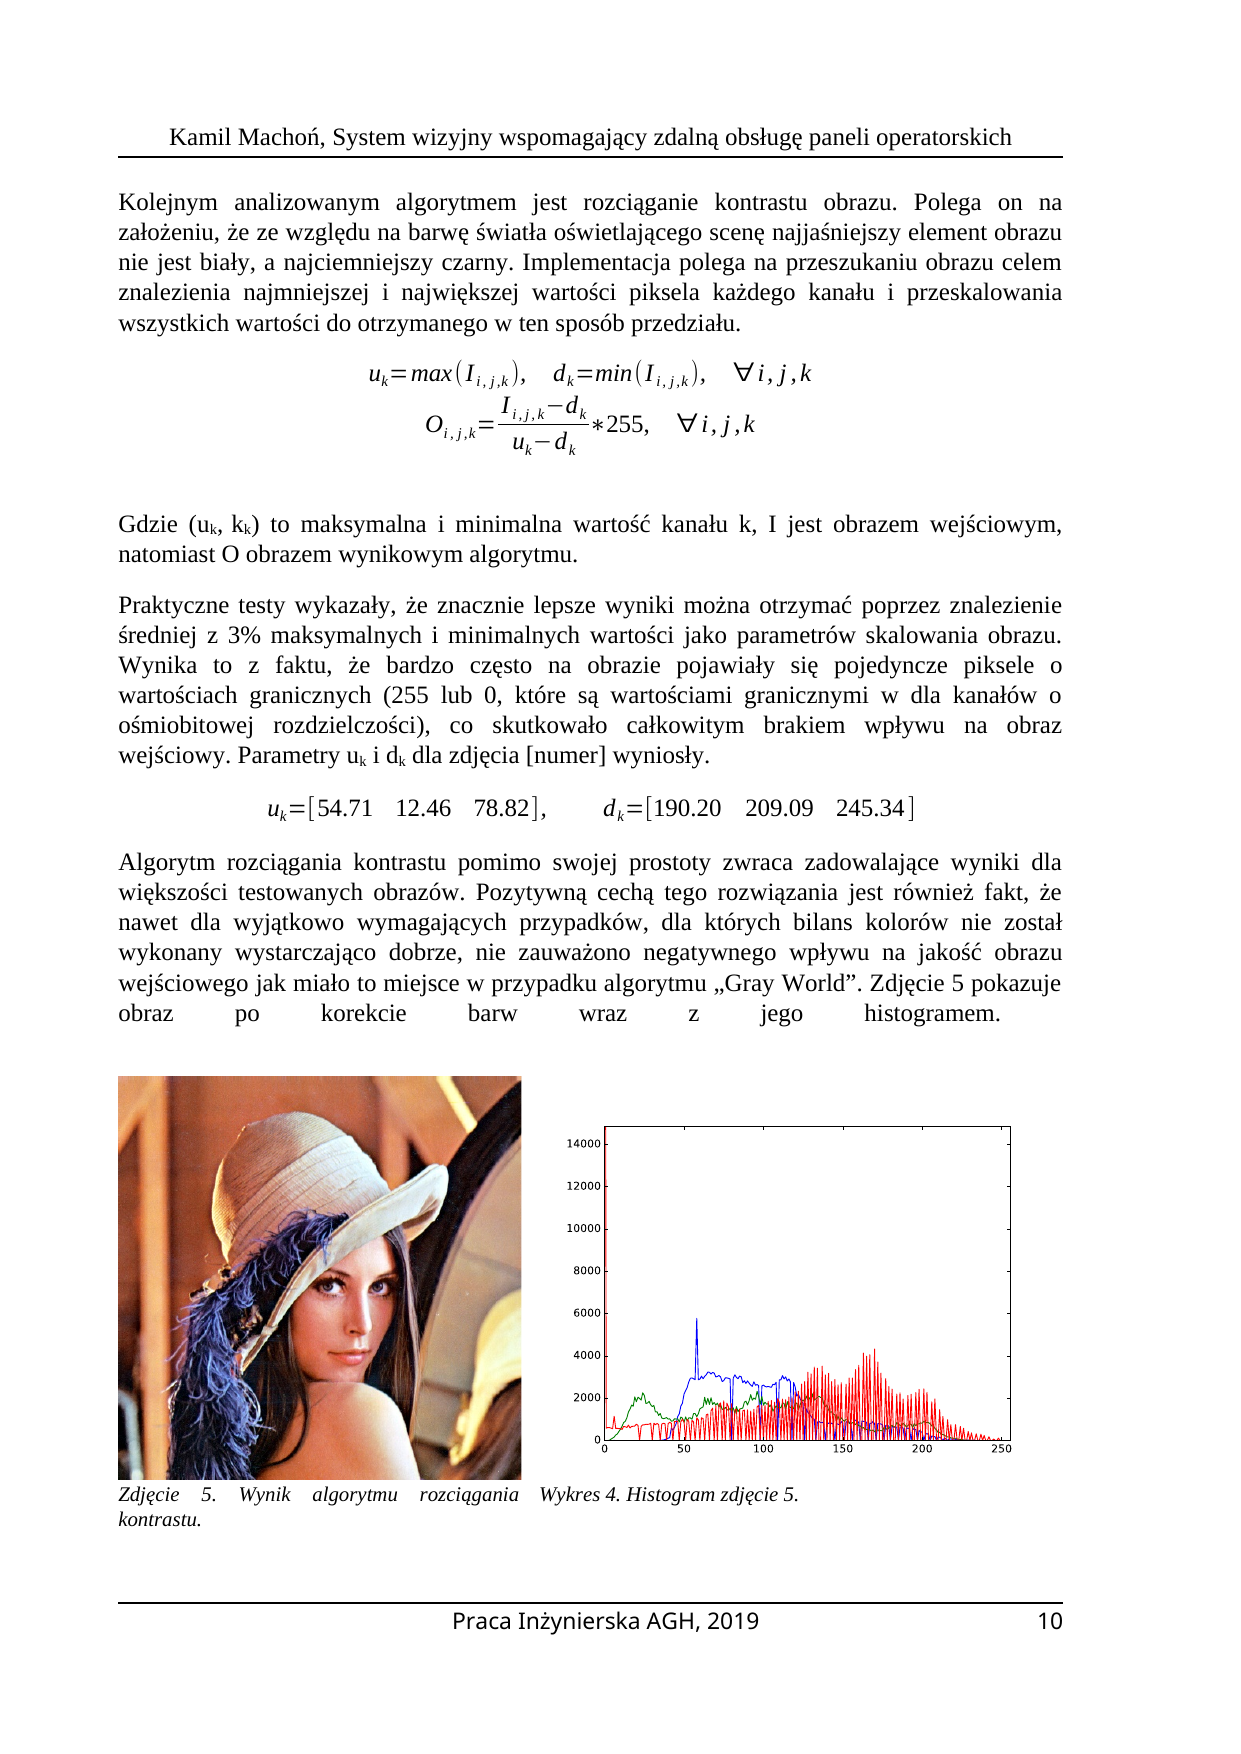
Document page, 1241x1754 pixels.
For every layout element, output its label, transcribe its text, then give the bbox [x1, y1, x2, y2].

text Wykres 4. Histogram zdjęcie 5. [539, 1480, 1063, 1506]
text Algorytm rozciągania kontrastu pomimo swojej prostoty zwraca zadowalające wyniki dla większości testowanych obrazów. Pozytywną cechą tego rozwiązania jest również fakt, że nawet dla wyjątkowo wymagających przypadków, dla których bilans kolorów nie został wykonany wystarczająco dobrze, nie zauważono negatywnego wpływu na jakość obrazu wejściowego jak miało to miejsce w przypadku algorytmu „Gray World”. Zdjęcie 5 pokazuje obraz po korekcie barw wraz z jego histogramem. [118, 847, 1063, 1057]
picture [118, 1076, 522, 1480]
text Praktyczne testy wykazały, że znacznie lepsze wyniki można otrzymać poprzez znalezienie średniej z 3% maksymalnych i minimalnych wartości jako parametrów skalowania obrazu. Wynika to z faktu, że bardzo często na obrazie pojawiały się pojedyncze piksele o wartościach granicznych (255 lub 0, które są wartościami granicznymi w dla kanałów o ośmiobitowej rozdzielczości), co skutkowało całkowitym brakiem wpływu na obraz wejściowy. Parametry uk i dk dla zdjęcia [numer] wyniosły. [118, 590, 1063, 769]
text Zdjęcie 5. Wynik algorytmu rozciągania kontrastu. [118, 1480, 521, 1531]
text Gdzie (uk, kk) to maksymalna i minimalna wartość kanału k, I jest obrazem wejściowym, natomiast O obrazem wynikowym algorytmu. [118, 509, 1063, 568]
text Kolejnym analizowanym algorytmem jest rozciąganie kontrastu obrazu. Polega on na założeniu, że ze względu na barwę światła oświetlającego scenę najjaśniejszy element obrazu nie jest biały, a najciemniejszy czarny. Implementacja polega na przeszukaniu obrazu celem znalezienia najmniejszej i największej wartości piksela każdego kanału i przeskalowania wszystkich wartości do otrzymanego w ten sposób przedziału. [118, 187, 1063, 336]
